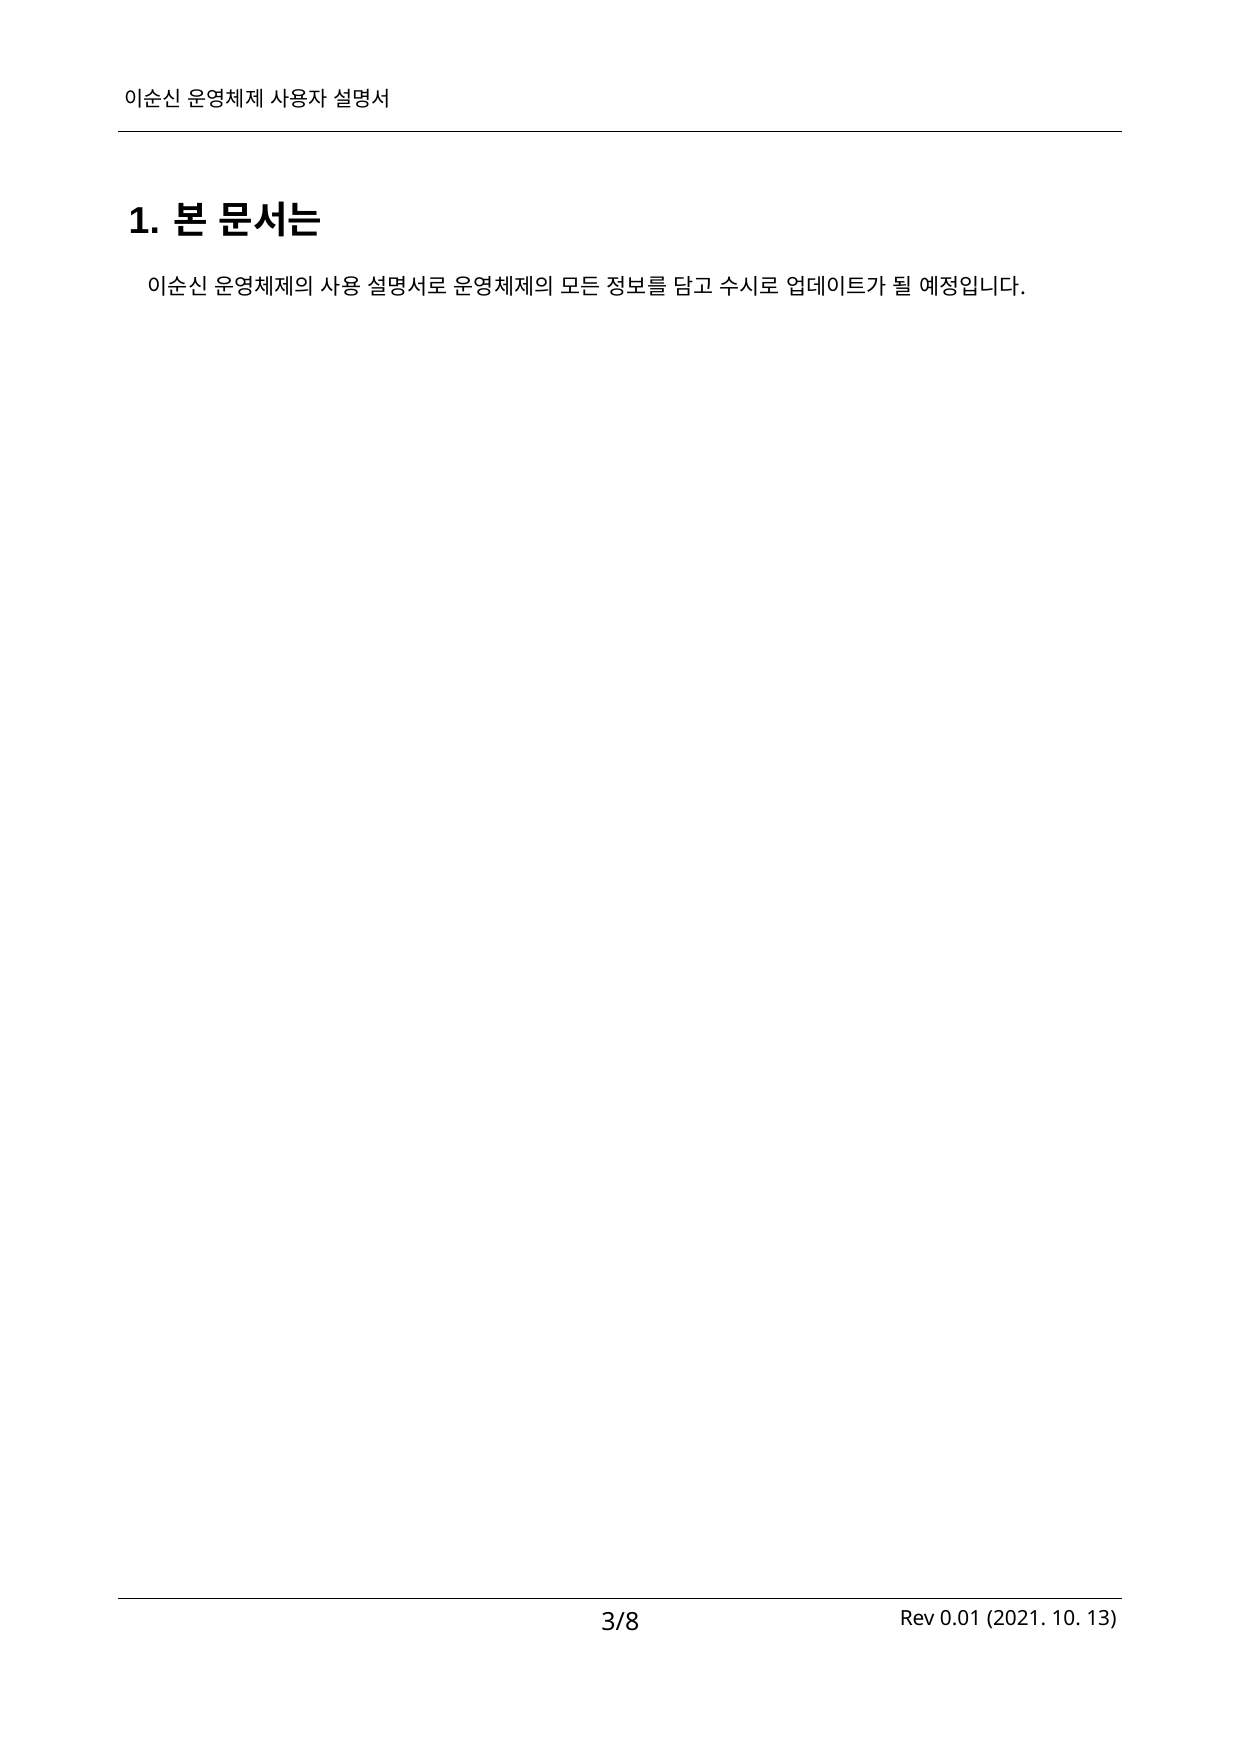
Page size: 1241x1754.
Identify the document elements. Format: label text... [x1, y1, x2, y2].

text 이순신 운영체제의 사용 설명서로 운영체제의 모든 정보를 담고 수시로 업데이트가 될 예정입니다. [148, 269, 1093, 301]
subtitle 본 문서는 [118, 190, 1122, 244]
